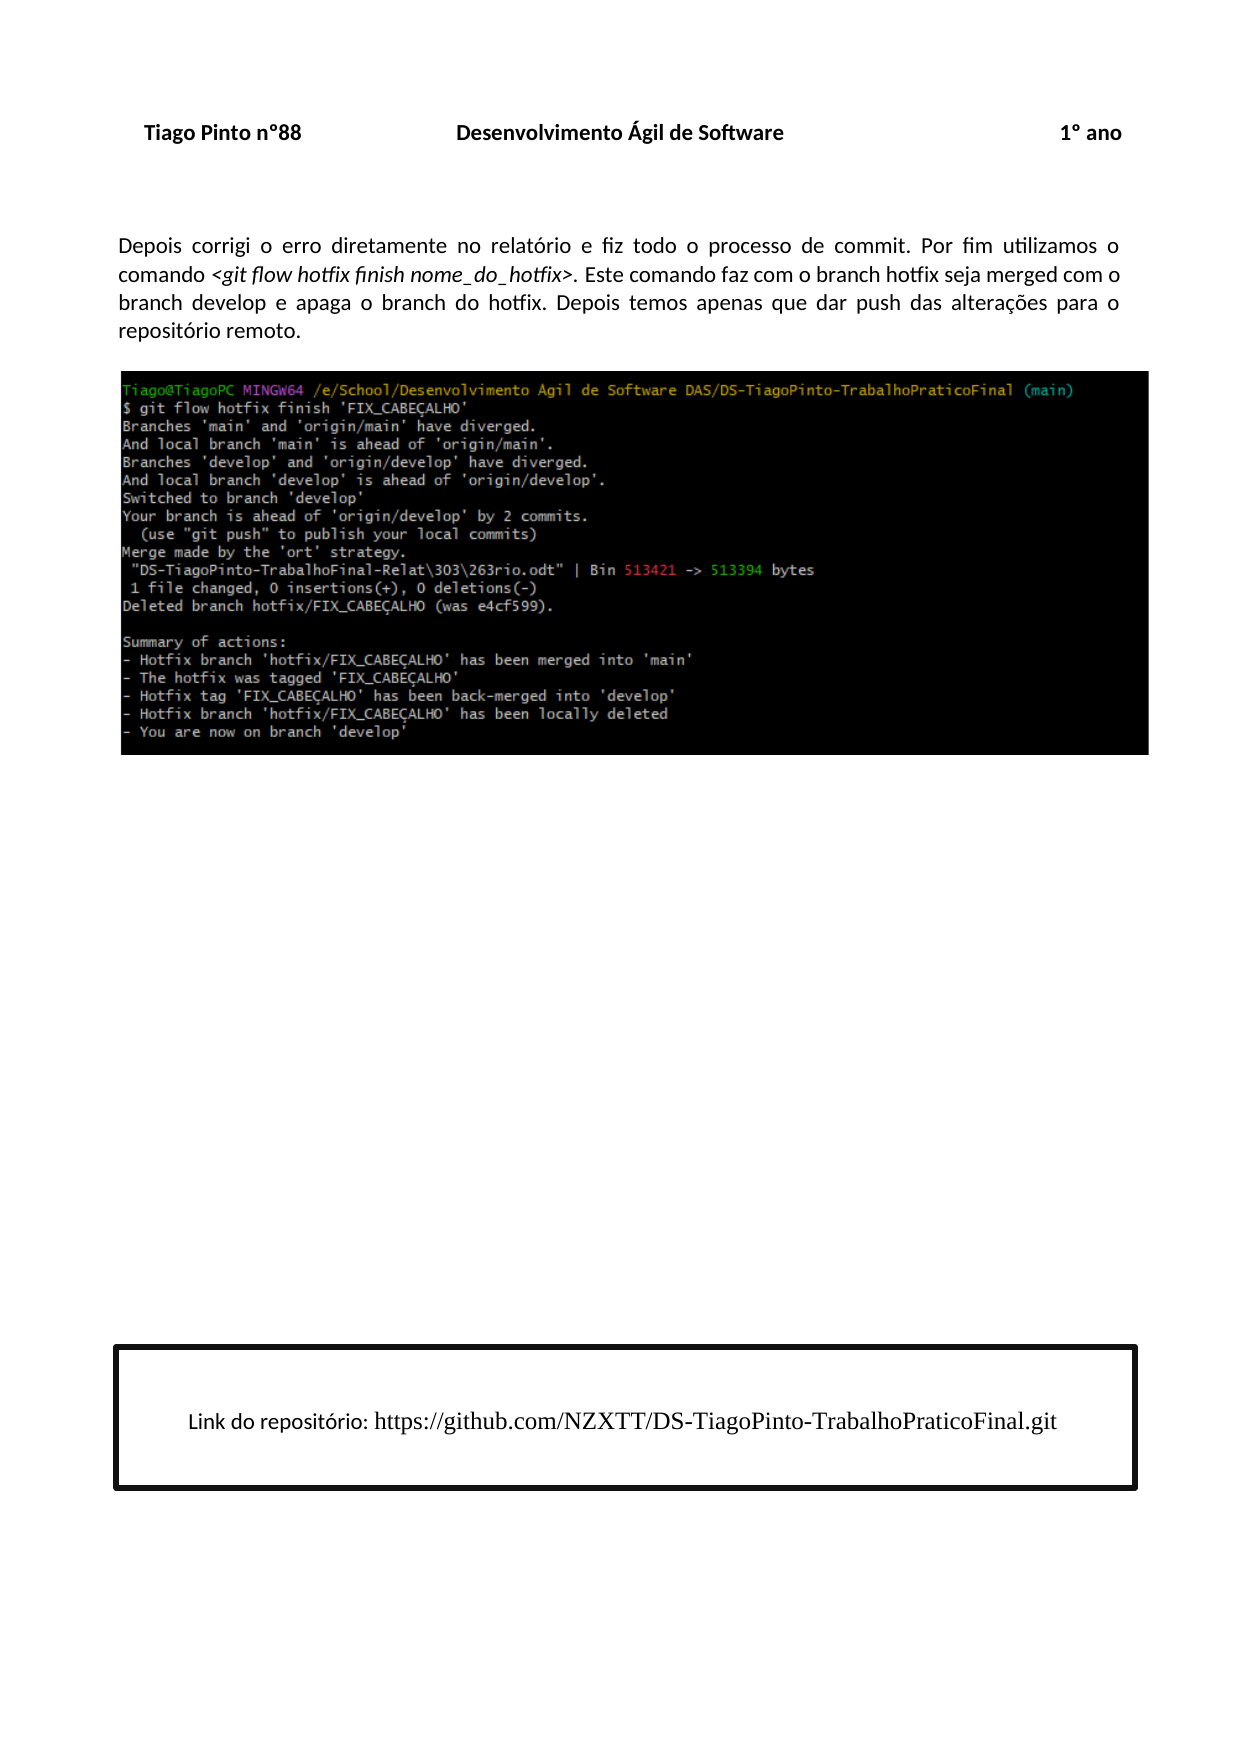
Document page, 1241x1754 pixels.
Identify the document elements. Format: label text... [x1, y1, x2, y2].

text Depois corrigi o erro diretamente no relatório e fiz todo o processo de commit. Por fim utilizamos o comando <git flow hotfix finish nome_do_hotfix>. Este comando faz com o branch hotfix seja merged com o branch develop e apaga o branch do hotfix. Depois temos apenas que dar push das alterações para o repositório remoto. [118, 232, 1122, 344]
picture [120, 371, 1149, 755]
